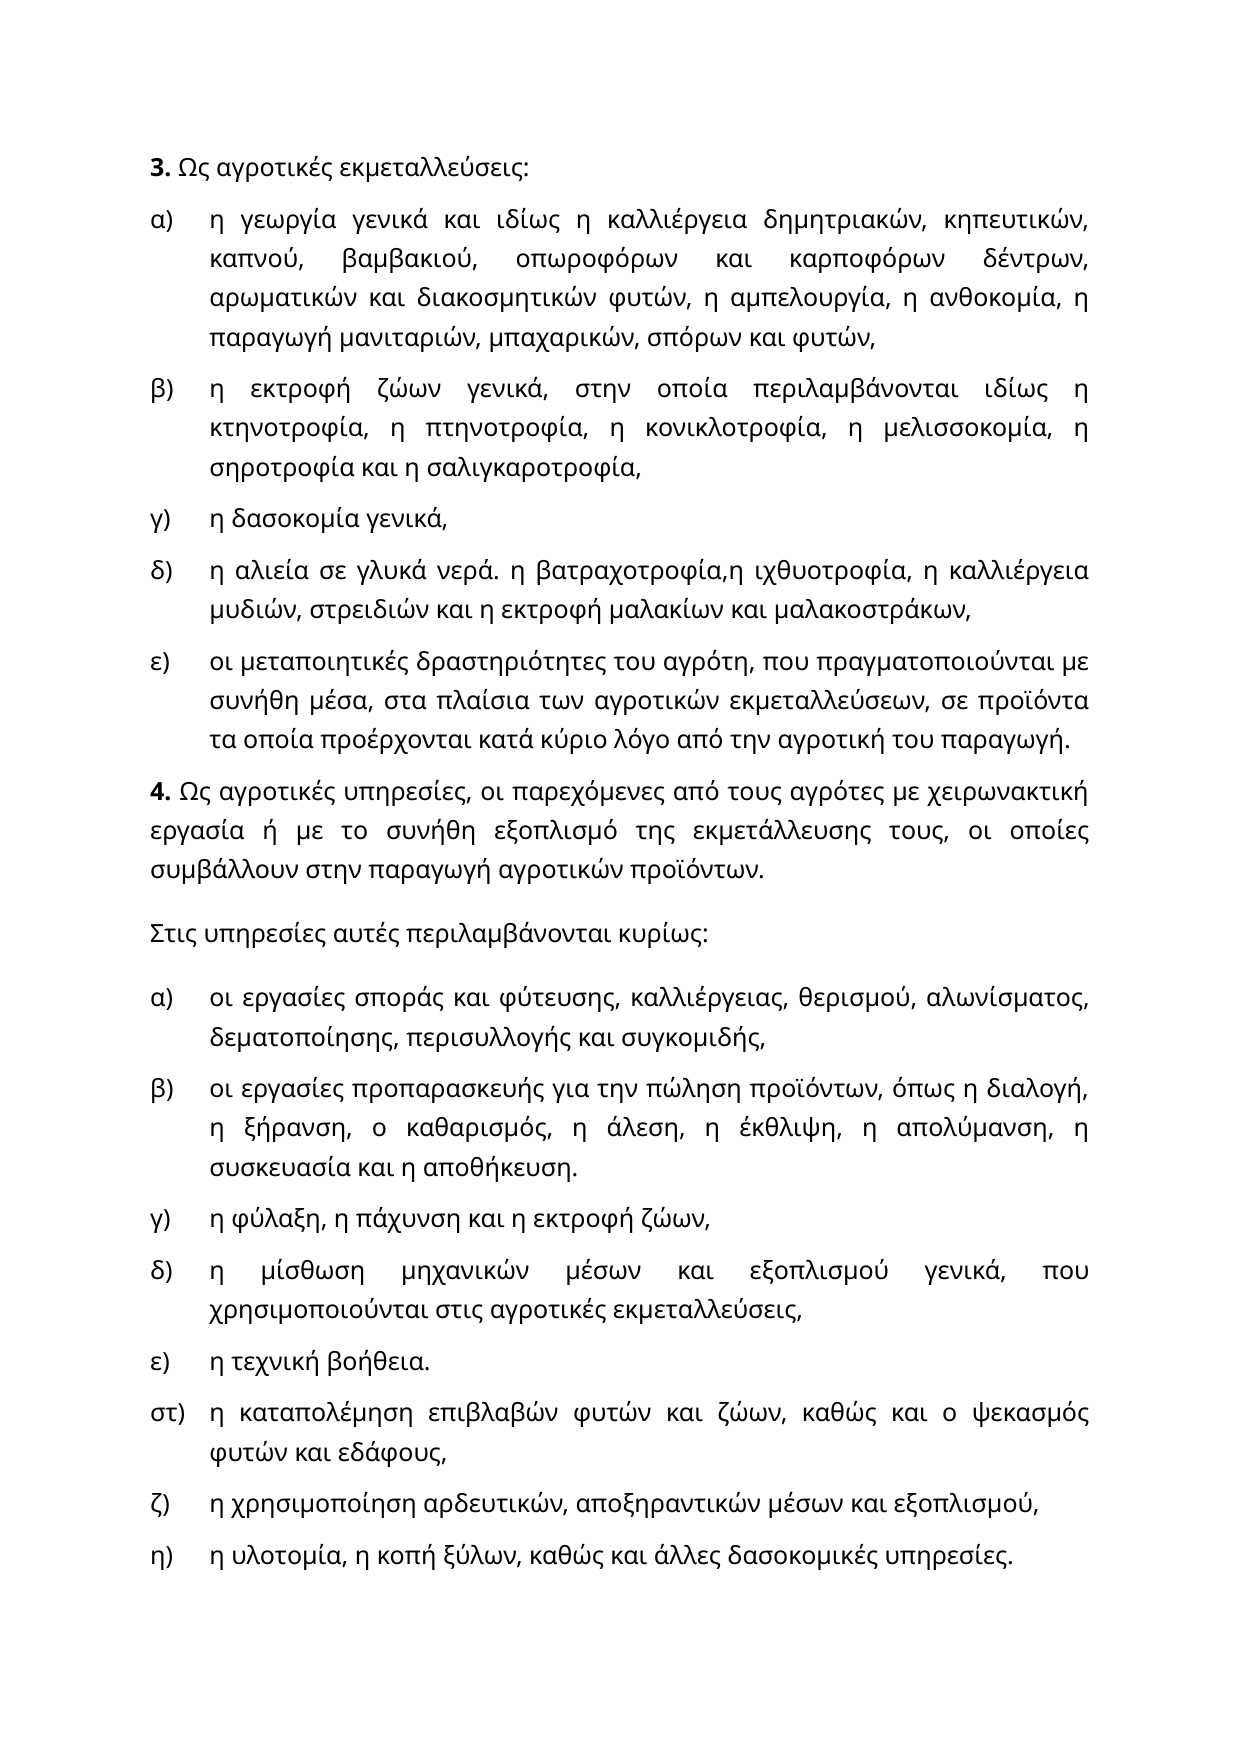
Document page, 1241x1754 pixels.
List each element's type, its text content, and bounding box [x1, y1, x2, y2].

list γ) η φύλαξη, η πάχυνση και η εκτροφή ζώων, [150, 1201, 1090, 1235]
list ε) οι μεταποιητικές δραστηριότητες του αγρότη, που πραγματοποιούνται με συνήθη μέσα, στα πλαίσια των αγροτικών εκμεταλλεύσεων, σε προϊόντα τα οποία προέρχονται κατά κύριο λόγο από την αγροτική του παραγωγή. [150, 643, 1090, 756]
list δ) η μίσθωση μηχανικών μέσων και εξοπλισμού γενικά, που χρησιμοποιούνται στις αγροτικές εκμεταλλεύσεις, [150, 1252, 1090, 1326]
list α) οι εργασίες σποράς και φύτευσης, καλλιέργειας, θερισμού, αλωνίσματος, δεματοποίησης, περισυλλογής και συγκομιδής, [150, 980, 1090, 1053]
list δ) η αλιεία σε γλυκά νερά. η βατραχοτροφία,η ιχθυοτροφία, η καλλιέργεια μυδιών, στρειδιών και η εκτροφή μαλακίων και μαλακοστράκων, [150, 552, 1090, 626]
text 4. Ως αγροτικές υπηρεσίες, οι παρεχόμενες από τους αγρότες με χειρωνακτική εργασία ή με το συνήθη εξοπλισμό της εκμετάλλευσης τους, οι οποίες συμβάλλουν στην παραγωγή αγροτικών προϊόντων. [150, 773, 1090, 886]
list α) η γεωργία γενικά και ιδίως η καλλιέργεια δημητριακών, κηπευτικών, καπνού, βαμβακιού, οπωροφόρων και καρποφόρων δέντρων, αρωματικών και διακοσμητικών φυτών, η αμπελουργία, η ανθοκομία, η παραγωγή μανιταριών, μπαχαρικών, σπόρων και φυτών, [150, 202, 1090, 353]
text Στις υπηρεσίες αυτές περιλαμβάνονται κυρίως: [150, 916, 1090, 950]
list γ) η δασοκομία γενικά, [150, 501, 1090, 535]
list η) η υλοτομία, η κοπή ξύλων, καθώς και άλλες δασοκομικές υπηρεσίες. [150, 1537, 1090, 1572]
text 3. Ως αγροτικές εκμεταλλεύσεις: [150, 150, 1090, 184]
list στ) η καταπολέμηση επιβλαβών φυτών και ζώων, καθώς και ο ψεκασμός φυτών και εδάφους, [150, 1395, 1090, 1468]
list β) η εκτροφή ζώων γενικά, στην οποία περιλαμβάνονται ιδίως η κτηνοτροφία, η πτηνοτροφία, η κονικλοτροφία, η μελισσοκομία, η σηροτροφία και η σαλιγκαροτροφία, [150, 371, 1090, 483]
list ζ) η χρησιμοποίηση αρδευτικών, αποξηραντικών μέσων και εξοπλισμού, [150, 1486, 1090, 1520]
list β) οι εργασίες προπαρασκευής για την πώληση προϊόντων, όπως η διαλογή, η ξήρανση, ο καθαρισμός, η άλεση, η έκθλιψη, η απολύμανση, η συσκευασία και η αποθήκευση. [150, 1071, 1090, 1183]
list ε) η τεχνική βοήθεια. [150, 1343, 1090, 1377]
